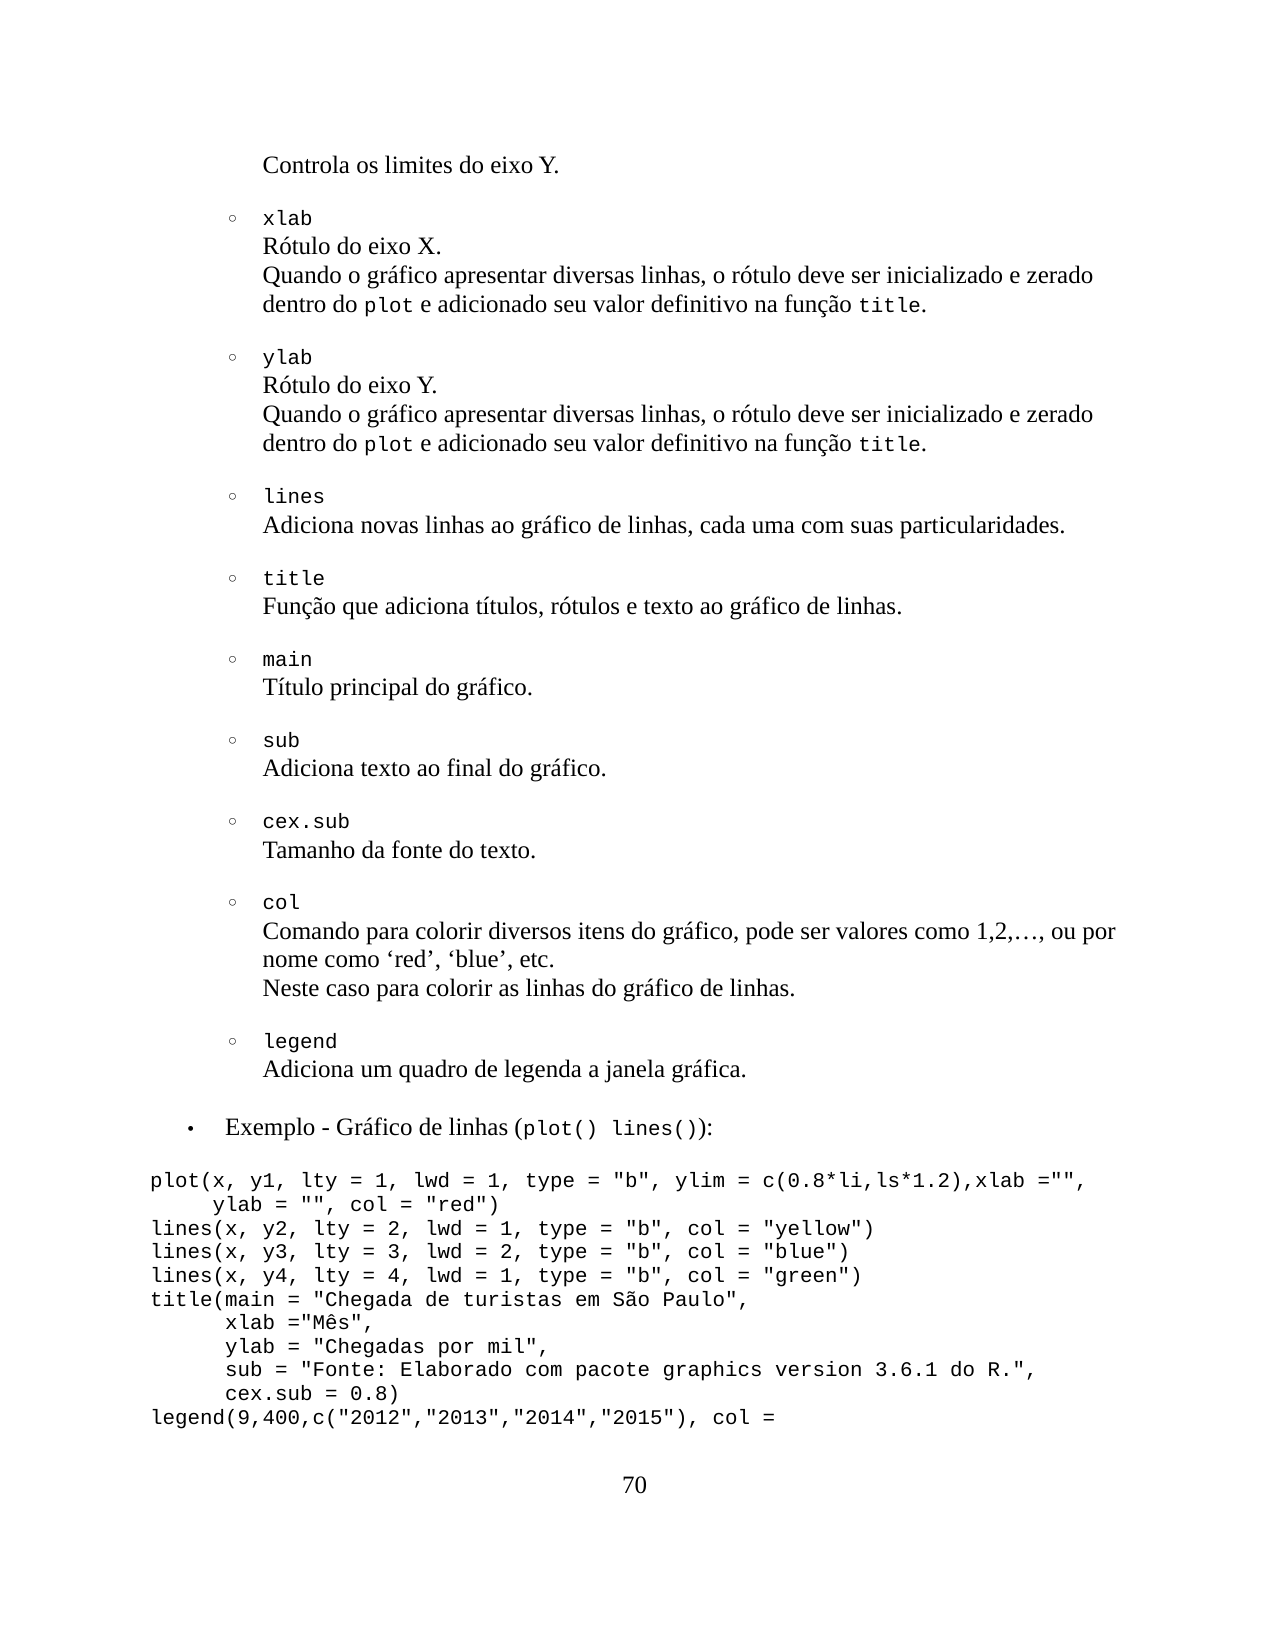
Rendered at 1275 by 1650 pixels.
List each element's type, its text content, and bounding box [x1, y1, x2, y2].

text ylab = "Chegadas por mil", [150, 1336, 1125, 1359]
list legend Adiciona um quadro de legenda a janela gráfica. [225, 1031, 1125, 1083]
text plot(x, y1, lty = 1, lwd = 1, type = "b", ylim = c(0.8*li,ls*1.2),xlab ="", [150, 1170, 1125, 1194]
text ylab = "", col = "red") [150, 1194, 1125, 1218]
text sub = "Fonte: Elaborado com pacote graphics version 3.6.1 do R.", [150, 1359, 1125, 1383]
list ylab Rótulo do eixo Y. Quando o gráfico apresentar diversas linhas, o rótulo deve ser inicializado e zerado dentro do plot e adicionado seu valor definitivo na função title. [225, 347, 1125, 486]
text lines(x, y4, lty = 4, lwd = 1, type = "b", col = "green") [150, 1265, 1125, 1288]
list Exemplo - Gráfico de linhas (plot() lines()): [187, 1112, 1125, 1170]
list xlab Rótulo do eixo X. Quando o gráfico apresentar diversas linhas, o rótulo deve ser inicializado e zerado dentro do plot e adicionado seu valor definitivo na função title. [225, 207, 1125, 347]
list lines Adiciona novas linhas ao gráfico de linhas, cada uma com suas particularidades. [225, 486, 1125, 568]
text title(main = "Chegada de turistas em São Paulo", [150, 1288, 1125, 1312]
text xlab ="Mês", [150, 1312, 1125, 1336]
text cex.sub = 0.8) [150, 1383, 1125, 1407]
list col Comando para colorir diversos itens do gráfico, pode ser valores como 1,2,…, ou por nome como ‘red’, ‘blue’, etc. Neste caso para colorir as linhas do gráfico de linhas. [225, 892, 1125, 1031]
list main Título principal do gráfico. [225, 649, 1125, 730]
list sub Adiciona texto ao final do gráfico. [225, 730, 1125, 811]
list cex.sub Tamanho da fonte do texto. [225, 811, 1125, 892]
text lines(x, y2, lty = 2, lwd = 1, type = "b", col = "yellow") [150, 1218, 1125, 1241]
text legend(9,400,c("2012","2013","2014","2015"), col = [150, 1407, 1125, 1430]
list title Função que adiciona títulos, rótulos e texto ao gráfico de linhas. [225, 568, 1125, 649]
text lines(x, y3, lty = 3, lwd = 2, type = "b", col = "blue") [150, 1241, 1125, 1265]
list ylim Controla os limites do eixo Y. [225, 150, 1125, 207]
